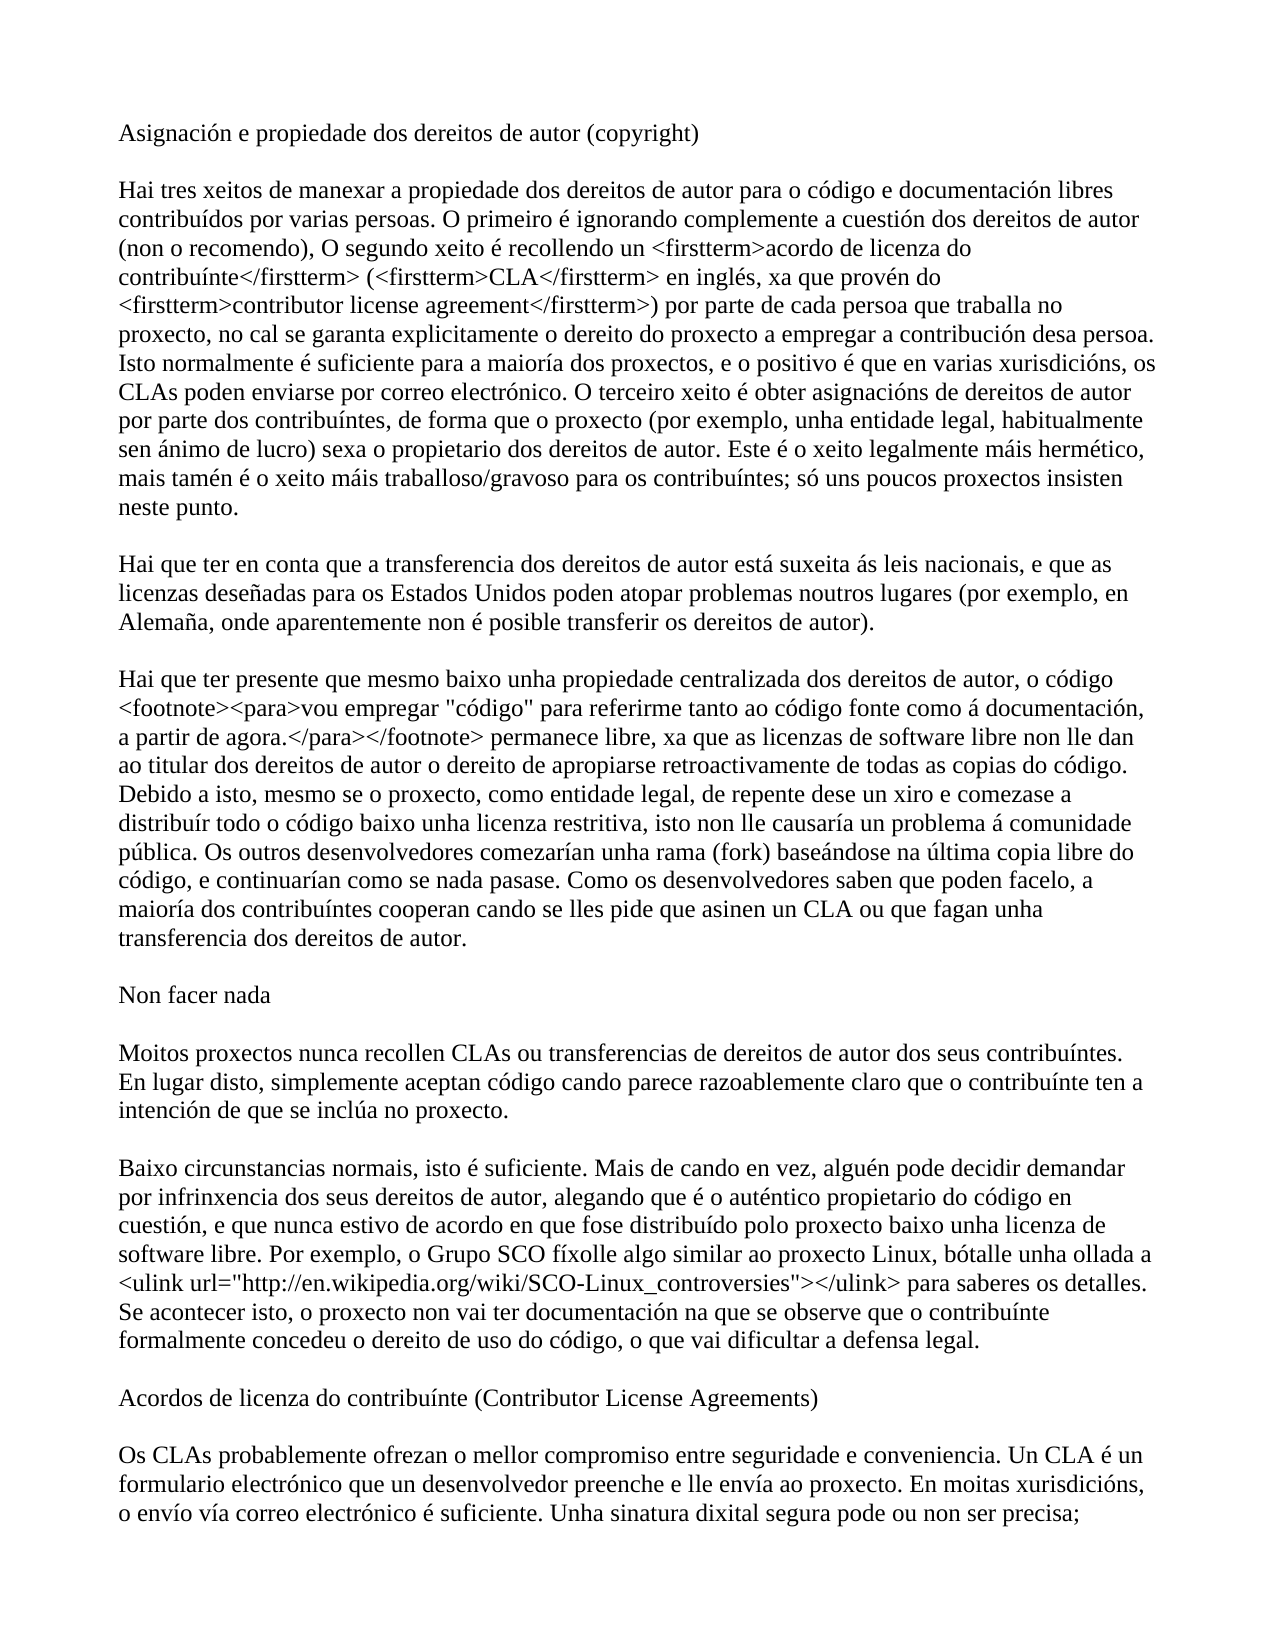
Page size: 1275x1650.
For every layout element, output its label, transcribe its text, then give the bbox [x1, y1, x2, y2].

text Baixo circunstancias normais, isto é suficiente. Mais de cando en vez, alguén pode decidir demandar por infrinxencia dos seus dereitos de autor, alegando que é o auténtico propietario do código en cuestión, e que nunca estivo de acordo en que fose distribuído polo proxecto baixo unha licenza de software libre. Por exemplo, o Grupo SCO fíxolle algo similar ao proxecto Linux, bótalle unha ollada a <ulink url="http://en.wikipedia.org/wiki/SCO-Linux_controversies"></ulink> para saberes os detalles. Se acontecer isto, o proxecto non vai ter documentación na que se observe que o contribuínte formalmente concedeu o dereito de uso do código, o que vai dificultar a defensa legal. [118, 1153, 1157, 1354]
text Moitos proxectos nunca recollen CLAs ou transferencias de dereitos de autor dos seus contribuíntes. En lugar disto, simplemente aceptan código cando parece razoablemente claro que o contribuínte ten a intención de que se inclúa no proxecto. [118, 1038, 1157, 1124]
text Asignación e propiedade dos dereitos de autor (copyright) [118, 118, 1157, 147]
text Acordos de licenza do contribuínte (Contributor License Agreements) [118, 1383, 1157, 1412]
text Hai tres xeitos de manexar a propiedade dos dereitos de autor para o código e documentación libres contribuídos por varias persoas. O primeiro é ignorando complemente a cuestión dos dereitos de autor (non o recomendo), O segundo xeito é recollendo un <firstterm>acordo de licenza do contribuínte</firstterm> (<firstterm>CLA</firstterm> en inglés, xa que provén do <firstterm>contributor license agreement</firstterm>) por parte de cada persoa que traballa no proxecto, no cal se garanta explicitamente o dereito do proxecto a empregar a contribución desa persoa. Isto normalmente é suficiente para a maioría dos proxectos, e o positivo é que en varias xurisdicións, os CLAs poden enviarse por correo electrónico. O terceiro xeito é obter asignacións de dereitos de autor por parte dos contribuíntes, de forma que o proxecto (por exemplo, unha entidade legal, habitualmente sen ánimo de lucro) sexa o propietario dos dereitos de autor. Este é o xeito legalmente máis hermético, mais tamén é o xeito máis traballoso/gravoso para os contribuíntes; só uns poucos proxectos insisten neste punto. [118, 176, 1157, 521]
text Non facer nada [118, 981, 1157, 1009]
text Os CLAs probablemente ofrezan o mellor compromiso entre seguridade e conveniencia. Un CLA é un formulario electrónico que un desenvolvedor preenche e lle envía ao proxecto. En moitas xurisdicións, o envío vía correo electrónico é suficiente. Unha sinatura dixital segura pode ou non ser precisa; [118, 1441, 1157, 1527]
text Hai que ter presente que mesmo baixo unha propiedade centralizada dos dereitos de autor, o código <footnote><para>vou empregar "código" para referirme tanto ao código fonte como á documentación, a partir de agora.</para></footnote> permanece libre, xa que as licenzas de software libre non lle dan ao titular dos dereitos de autor o dereito de apropiarse retroactivamente de todas as copias do código. Debido a isto, mesmo se o proxecto, como entidade legal, de repente dese un xiro e comezase a distribuír todo o código baixo unha licenza restritiva, isto non lle causaría un problema á comunidade pública. Os outros desenvolvedores comezarían unha rama (fork) baseándose na última copia libre do código, e continuarían como se nada pasase. Como os desenvolvedores saben que poden facelo, a maioría dos contribuíntes cooperan cando se lles pide que asinen un CLA ou que fagan unha transferencia dos dereitos de autor. [118, 664, 1157, 952]
text Hai que ter en conta que a transferencia dos dereitos de autor está suxeita ás leis nacionais, e que as licenzas deseñadas para os Estados Unidos poden atopar problemas noutros lugares (por exemplo, en Alemaña, onde aparentemente non é posible transferir os dereitos de autor). [118, 549, 1157, 636]
